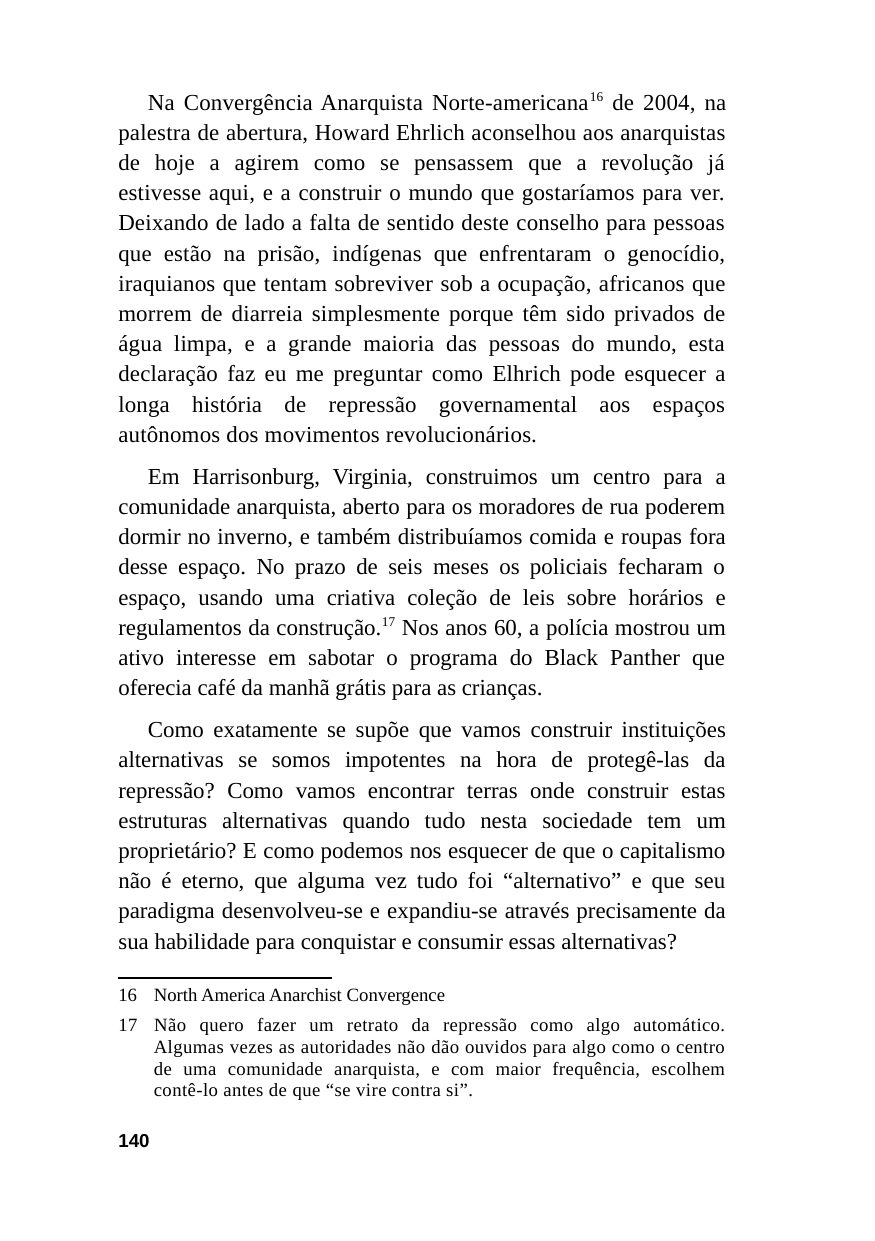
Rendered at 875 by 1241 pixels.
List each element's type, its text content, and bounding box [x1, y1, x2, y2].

text Em Harrisonburg, Virginia, construimos um centro para a comunidade anarquista, aberto para os moradores de rua poderem dormir no inverno, e também distribuíamos comida e roupas fora desse espaço. No prazo de seis meses os policiais fecharam o espaço, usando uma criativa coleção de leis sobre horários e regulamentos da construção. Nos anos 60, a polícia mostrou um ativo interesse em sabotar o programa do Black Panther que oferecia café da manhã grátis para as crianças. [118, 463, 726, 701]
text Não quero fazer um retrato da repressão como algo automático. Algumas vezes as autoridades não dão ouvidos para algo como o centro de uma comunidade anarquista, e com maior frequência, escolhem contê-lo antes de que “se vire contra si”. [118, 1014, 726, 1101]
text Como exatamente se supõe que vamos construir instituições alternativas se somos impotentes na hora de protegê-las da repressão? Como vamos encontrar terras onde construir estas estruturas alternativas quando tudo nesta sociedade tem um proprietário? E como podemos nos esquecer de que o capitalismo não é eterno, que alguma vez tudo foi “alternativo” e que seu paradigma desenvolveu-se e expandiu-se através precisamente da sua habilidade para conquistar e consumir essas alternativas? [118, 716, 726, 954]
text Na Convergência Anarquista Norte-americana de 2004, na palestra de abertura, Howard Ehrlich aconselhou aos anarquistas de hoje a agirem como se pensassem que a revolução já estivesse aqui, e a construir o mundo que gostaríamos para ver. Deixando de lado a falta de sentido deste conselho para pessoas que estão na prisão, indígenas que enfrentaram o genocídio, iraquianos que tentam sobreviver sob a ocupação, africanos que morrem de diarreia simplesmente porque têm sido privados de água limpa, e a grande maioria das pessoas do mundo, esta declaração faz eu me preguntar como Elhrich pode esquecer a longa história de repressão governamental aos espaços autônomos dos movimentos revolucionários. [118, 88, 726, 447]
text North America Anarchist Convergence [118, 984, 726, 1005]
